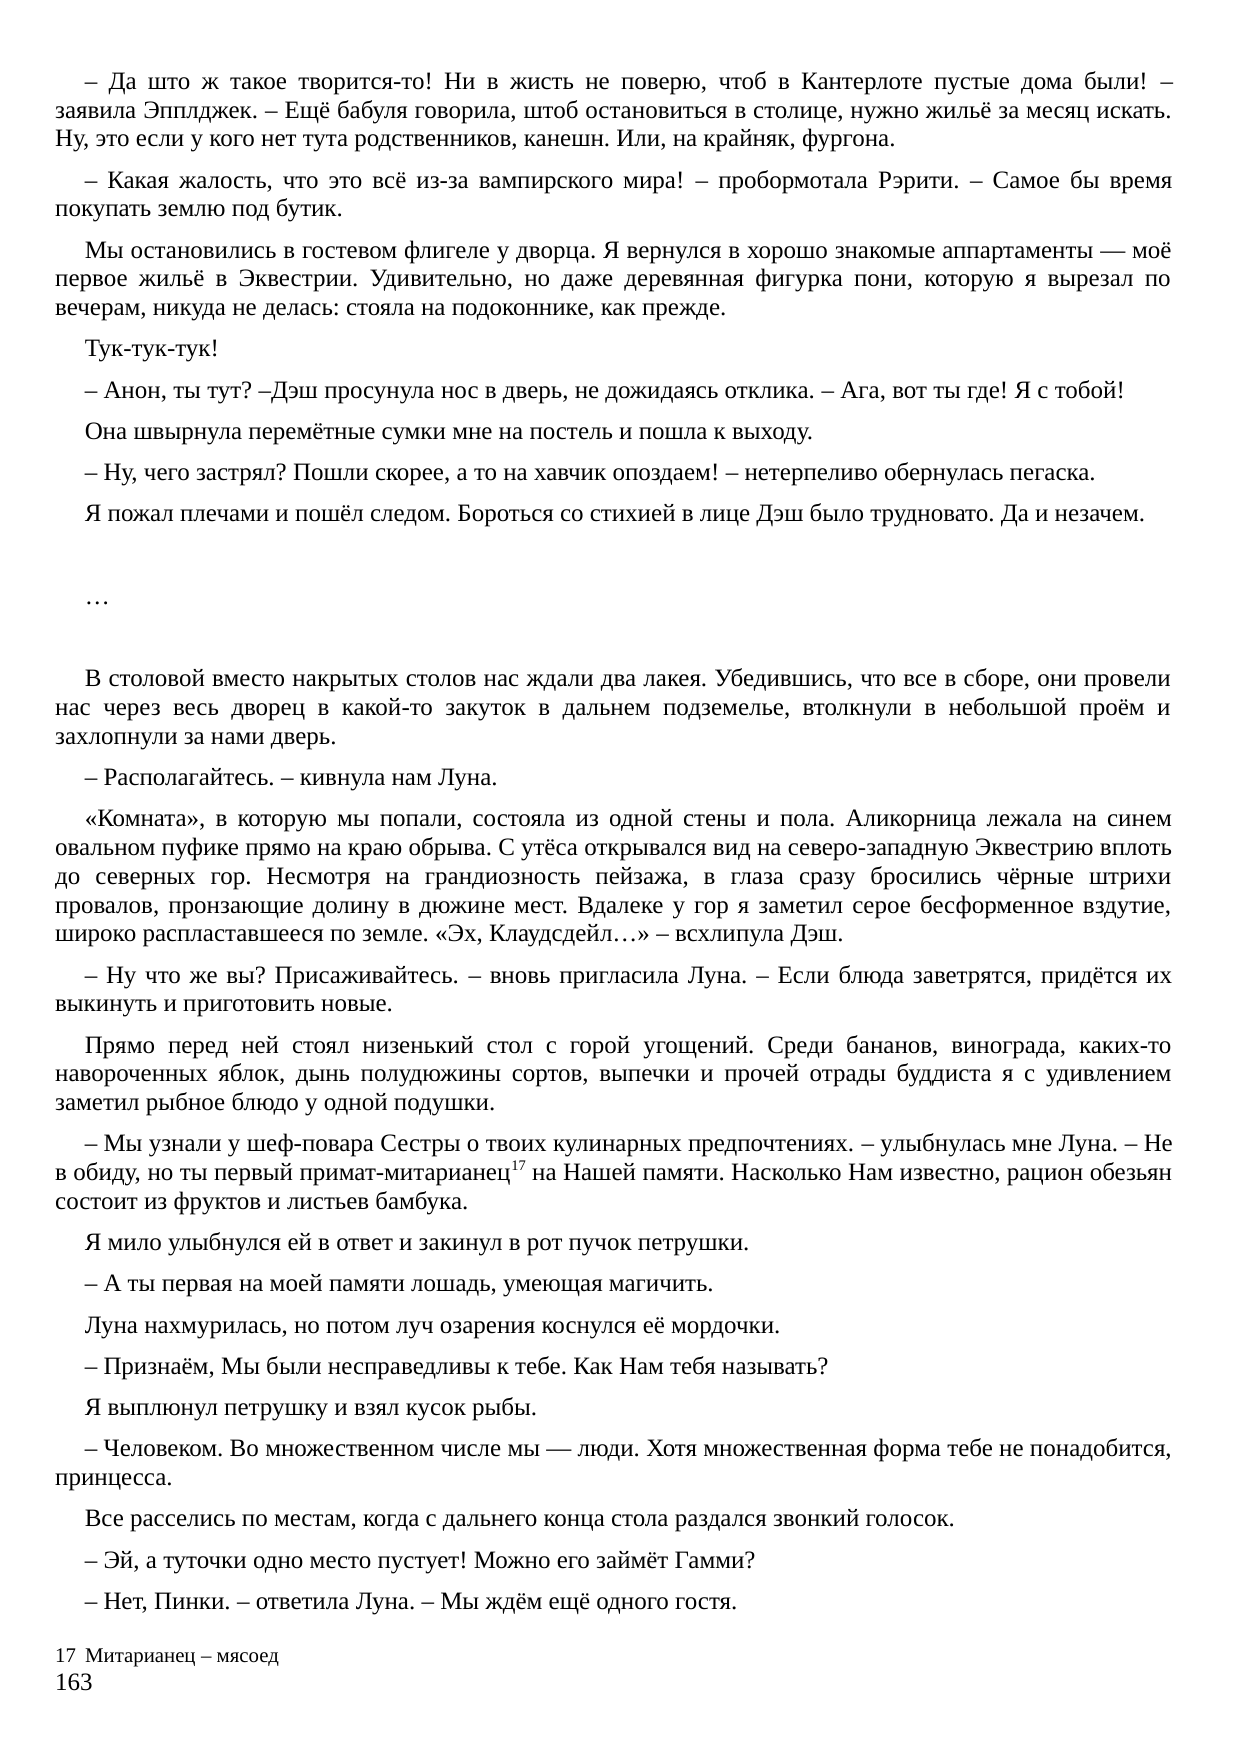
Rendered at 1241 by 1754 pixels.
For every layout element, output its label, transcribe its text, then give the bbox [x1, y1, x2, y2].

text – Человеком. Во множественном числе мы — люди. Хотя множественная форма тебе не понадобится, принцесса. [55, 1433, 1173, 1491]
text Я мило улыбнулся ей в ответ и закинул в рот пучок петрушки. [55, 1227, 1173, 1256]
text Она швырнула перемётные сумки мне на постель и пошла к выходу. [55, 416, 1173, 445]
text Прямо перед ней стоял низенький стол с горой угощений. Среди бананов, винограда, каких-то навороченных яблок, дынь полудюжины сортов, выпечки и прочей отрады буддиста я с удивлением заметил рыбное блюдо у одной подушки. [55, 1030, 1173, 1116]
text … [55, 581, 1173, 610]
text – Нет, Пинки. – ответила Луна. – Мы ждём ещё одного гостя. [55, 1586, 1173, 1615]
text – Признаём, Мы были несправедливы к тебе. Как Нам тебя называть? [55, 1351, 1173, 1380]
text Луна нахмурилась, но потом луч озарения коснулся её мордочки. [55, 1310, 1173, 1338]
text – Ну, чего застрял? Пошли скорее, а то на хавчик опоздаем! – нетерпеливо обернулась пегаска. [55, 457, 1173, 486]
text Мы остановились в гостевом флигеле у дворца. Я вернулся в хорошо знакомые аппартаменты — моё первое жильё в Эквестрии. Удивительно, но даже деревянная фигурка пони, которую я вырезал по вечерам, никуда не делась: стояла на подоконнике, как прежде. [55, 235, 1173, 321]
text Я выплюнул петрушку и взял кусок рыбы. [55, 1392, 1173, 1421]
text Тук-тук-тук! [55, 333, 1173, 362]
text – Эй, а туточки одно место пустует! Можно его займёт Гамми? [55, 1545, 1173, 1573]
text – Мы узнали у шеф-повара Сестры о твоих кулинарных предпочтениях. – улыбнулась мне Луна. – Не в обиду, но ты первый примат-митарианец на Нашей памяти. Насколько Нам известно, рацион обезьян состоит из фруктов и листьев бамбука. [55, 1128, 1173, 1215]
text «Комната», в которую мы попали, состояла из одной стены и пола. Аликорница лежала на синем овальном пуфике прямо на краю обрыва. С утёса открывался вид на северо-западную Эквестрию вплоть до северных гор. Несмотря на грандиозность пейзажа, в глаза сразу бросились чёрные штрихи провалов, пронзающие долину в дюжине мест. Вдалеке у гор я заметил серое бесформенное вздутие, широко распластавшееся по земле. «Эх, Клаудсдейл…» – всхлипула Дэш. [55, 803, 1173, 947]
text – Располагайтесь. – кивнула нам Луна. [55, 762, 1173, 791]
text – Да што ж такое творится-то! Ни в жисть не поверю, чтоб в Кантерлоте пустые дома были! – заявила Эпплджек. – Ещё бабуля говорила, штоб остановиться в столице, нужно жильё за месяц искать. Ну, это если у кого нет тута родственников, канешн. Или, на крайняк, фургона. [55, 66, 1173, 152]
text Митарианец – мясоед [55, 1642, 1173, 1667]
text Все расселись по местам, когда с дальнего конца стола раздался звонкий голосок. [55, 1503, 1173, 1532]
text Я пожал плечами и пошёл следом. Бороться со стихией в лице Дэш было трудновато. Да и незачем. [55, 498, 1173, 527]
text В столовой вместо накрытых столов нас ждали два лакея. Убедившись, что все в сборе, они провели нас через весь дворец в какой-то закуток в дальнем подземелье, втолкнули в небольшой проём и захлопнули за нами дверь. [55, 663, 1173, 750]
text – Анон, ты тут? –Дэш просунула нос в дверь, не дожидаясь отклика. – Ага, вот ты где! Я с тобой! [55, 375, 1173, 403]
text – Ну что же вы? Присаживайтесь. – вновь пригласила Луна. – Если блюда заветрятся, придётся их выкинуть и приготовить новые. [55, 960, 1173, 1017]
text – А ты первая на моей памяти лошадь, умеющая магичить. [55, 1268, 1173, 1297]
text – Какая жалость, что это всё из-за вампирского мира! – пробормотала Рэрити. – Самое бы время покупать землю под бутик. [55, 165, 1173, 222]
